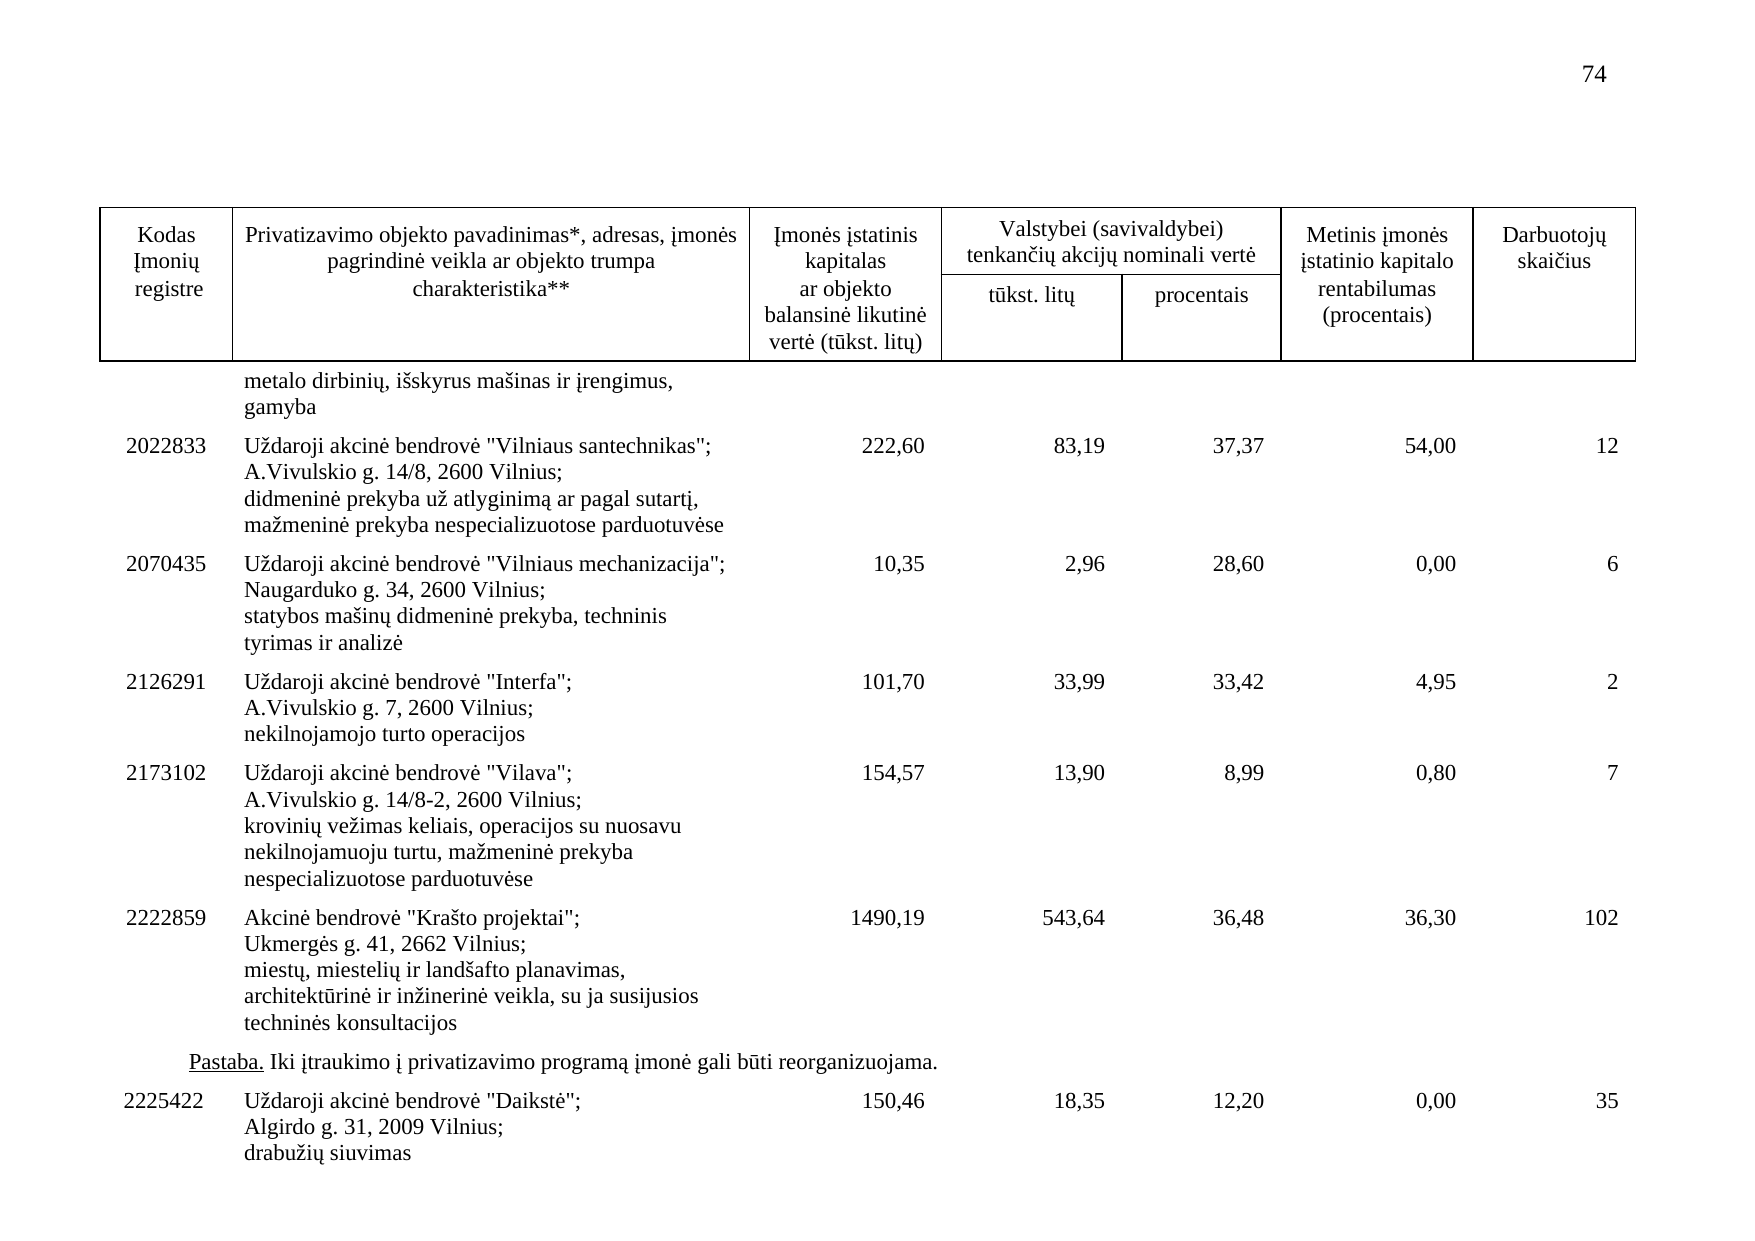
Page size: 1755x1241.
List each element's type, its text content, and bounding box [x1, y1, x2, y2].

table_cell 222,60 [750, 426, 941, 543]
table_cell 2126291 [100, 661, 233, 753]
table_cell 13,90 [941, 753, 1122, 897]
table_cell 4,95 [1281, 661, 1473, 753]
table_cell Uždaroji akcinė bendrovė "Vilniaus santechnikas"; A.Vivulskio g. 14/8, 2600 Vilnius; didmeninė prekyba už atlyginimą ar pagal sutartį, mažmeninė prekyba nespecializuotose parduotuvėse [233, 426, 749, 543]
table_cell 12,20 [1122, 1080, 1281, 1172]
table_cell Akcinė bendrovė "Krašto projektai"; Ukmergės g. 41, 2662 Vilnius; miestų, miestelių ir landšafto planavimas, architektūrinė ir inžinerinė veikla, su ja susijusios techninės konsultacijos [233, 897, 749, 1042]
table_cell [1122, 362, 1281, 426]
table_header Metinis įmonės įstatinio kapitalo [1282, 208, 1472, 273]
table_cell 12 [1473, 426, 1636, 543]
table_cell 36,30 [1281, 897, 1473, 1042]
table_cell registre [101, 274, 232, 360]
table_cell 150,46 [750, 1080, 941, 1172]
table_cell 28,60 [1122, 544, 1281, 661]
table_cell 154,57 [750, 753, 941, 897]
table_cell [100, 362, 233, 426]
table_cell [750, 362, 941, 426]
table_cell 36,48 [1122, 897, 1281, 1042]
table_cell 2173102 [100, 753, 233, 897]
table_cell 7 [1473, 753, 1636, 897]
table_header Darbuotojų skaičius [1474, 208, 1635, 273]
table_cell 2,96 [941, 544, 1122, 661]
table_cell procentais [1123, 275, 1280, 360]
table_cell ar objekto balansinė likutinė vertė (tūkst. litų) [750, 274, 941, 360]
table_cell 0,00 [1281, 1080, 1473, 1172]
table_cell 102 [1473, 897, 1636, 1042]
table_cell 2022833 [100, 426, 233, 543]
table_cell Uždaroji akcinė bendrovė "Vilava"; A.Vivulskio g. 14/8-2, 2600 Vilnius; krovinių vežimas keliais, operacijos su nuosavu nekilnojamuoju turtu, mažmeninė prekyba nespecializuotose parduotuvėse [233, 753, 749, 897]
table_cell 83,19 [941, 426, 1122, 543]
table_cell 1490,19 [750, 897, 941, 1042]
table_cell Uždaroji akcinė bendrovė "Daikstė"; Algirdo g. 31, 2009 Vilnius; drabužių siuvimas [233, 1080, 749, 1172]
table_cell charakteristika** [233, 274, 749, 360]
table_cell 6 [1473, 544, 1636, 661]
table_cell 543,64 [941, 897, 1122, 1042]
table_cell [1474, 274, 1635, 360]
table_cell 8,99 [1122, 753, 1281, 897]
table_cell 2 [1473, 661, 1636, 753]
table_cell Uždaroji akcinė bendrovė "Interfa"; A.Vivulskio g. 7, 2600 Vilnius; nekilnojamojo turto operacijos [233, 661, 749, 753]
table_cell 54,00 [1281, 426, 1473, 543]
table_cell tūkst. litų [942, 275, 1121, 360]
table_cell 2222859 [100, 897, 233, 1042]
table_cell [1473, 362, 1636, 426]
table_cell Pastaba. Iki įtraukimo į privatizavimo programą įmonė gali būti reorganizuojama. [100, 1042, 1636, 1080]
table_cell 0,80 [1281, 753, 1473, 897]
table_cell 35 [1473, 1080, 1636, 1172]
table_cell rentabilumas (procentais) [1282, 274, 1472, 360]
table_header Kodas Įmonių [101, 208, 232, 273]
table_cell [941, 362, 1122, 426]
table_cell 33,99 [941, 661, 1122, 753]
table_cell 37,37 [1122, 426, 1281, 543]
table_cell 2225422 [100, 1080, 233, 1172]
table_cell 101,70 [750, 661, 941, 753]
table_cell [1281, 362, 1473, 426]
table_cell 2070435 [100, 544, 233, 661]
table_cell 18,35 [941, 1080, 1122, 1172]
table_cell metalo dirbinių, išskyrus mašinas ir įrengimus, gamyba [233, 362, 749, 426]
table_header Privatizavimo objekto pavadinimas*, adresas, įmonės pagrindinė veikla ar objekto trumpa [233, 208, 749, 273]
table_cell 33,42 [1122, 661, 1281, 753]
table_cell 0,00 [1281, 544, 1473, 661]
table_header Įmonės įstatinis kapitalas [750, 208, 941, 273]
table_cell Uždaroji akcinė bendrovė "Vilniaus mechanizacija"; Naugarduko g. 34, 2600 Vilnius; statybos mašinų didmeninė prekyba, techninis tyrimas ir analizė [233, 544, 749, 661]
table_cell 10,35 [750, 544, 941, 661]
table_header Valstybei (savivaldybei) tenkančių akcijų nominali vertė [942, 208, 1280, 273]
